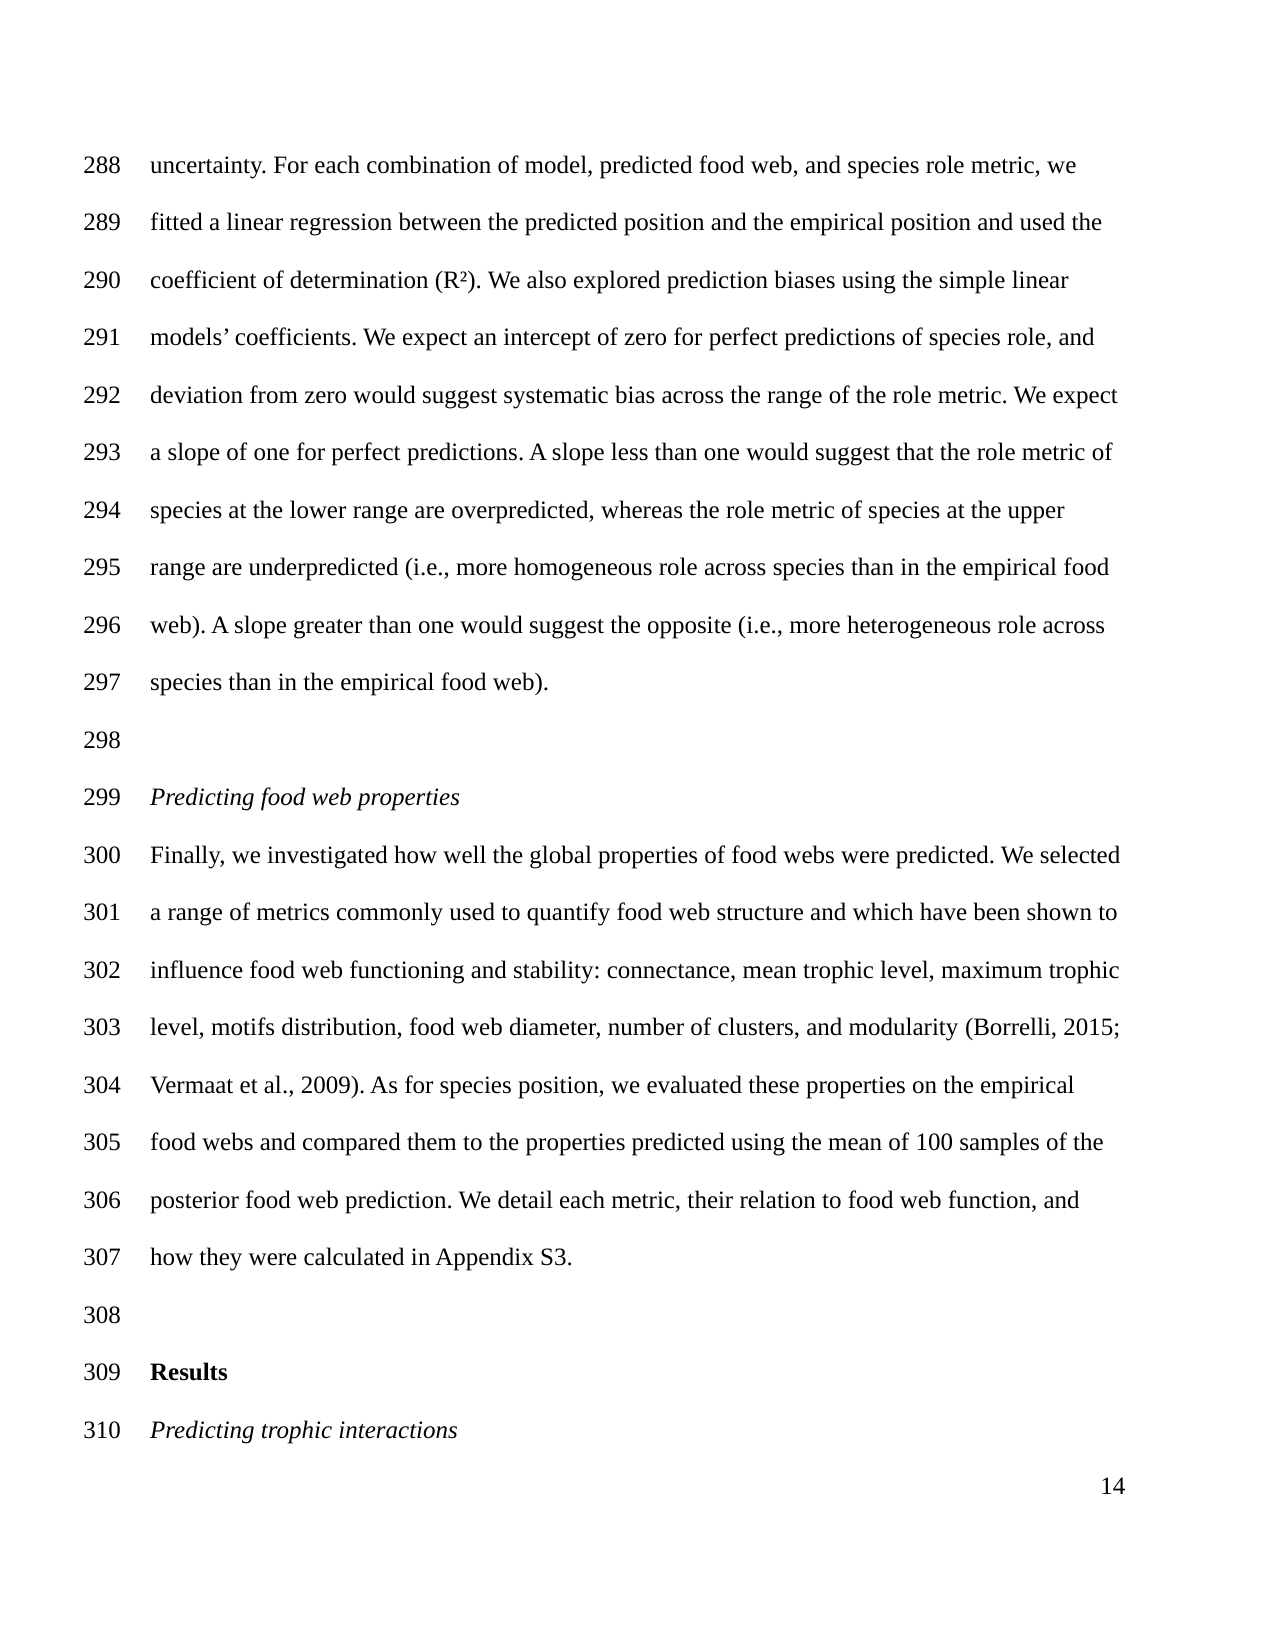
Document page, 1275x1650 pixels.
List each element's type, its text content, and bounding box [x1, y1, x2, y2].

text Finally, we investigated how well the global properties of food webs were predicted. We selected a range of metrics commonly used to quantify food web structure and which have been shown to influence food web functioning and stability: connectance, mean trophic level, maximum trophic level, motifs distribution, food web diameter, number of clusters, and modularity (Borrelli, 2015; Vermaat et al., 2009). As for species position, we evaluated these properties on the empirical food webs and compared them to the properties predicted using the mean of 100 samples of the posterior food web prediction. We detail each metric, their relation to food web function, and how they were calculated in Appendix S3. [150, 840, 1125, 1271]
text Results [150, 1357, 1125, 1386]
text Predicting food web properties [150, 782, 1125, 811]
text Predicting trophic interactions [150, 1415, 1125, 1444]
text uncertainty. For each combination of model, predicted food web, and species role metric, we fitted a linear regression between the predicted position and the empirical position and used the coefficient of determination (R²). We also explored prediction biases using the simple linear models’ coefficients. We expect an intercept of zero for perfect predictions of species role, and deviation from zero would suggest systematic bias across the range of the role metric. We expect a slope of one for perfect predictions. A slope less than one would suggest that the role metric of species at the lower range are overpredicted, whereas the role metric of species at the upper range are underpredicted (i.e., more homogeneous role across species than in the empirical food web). A slope greater than one would suggest the opposite (i.e., more heterogeneous role across species than in the empirical food web). [150, 150, 1125, 696]
